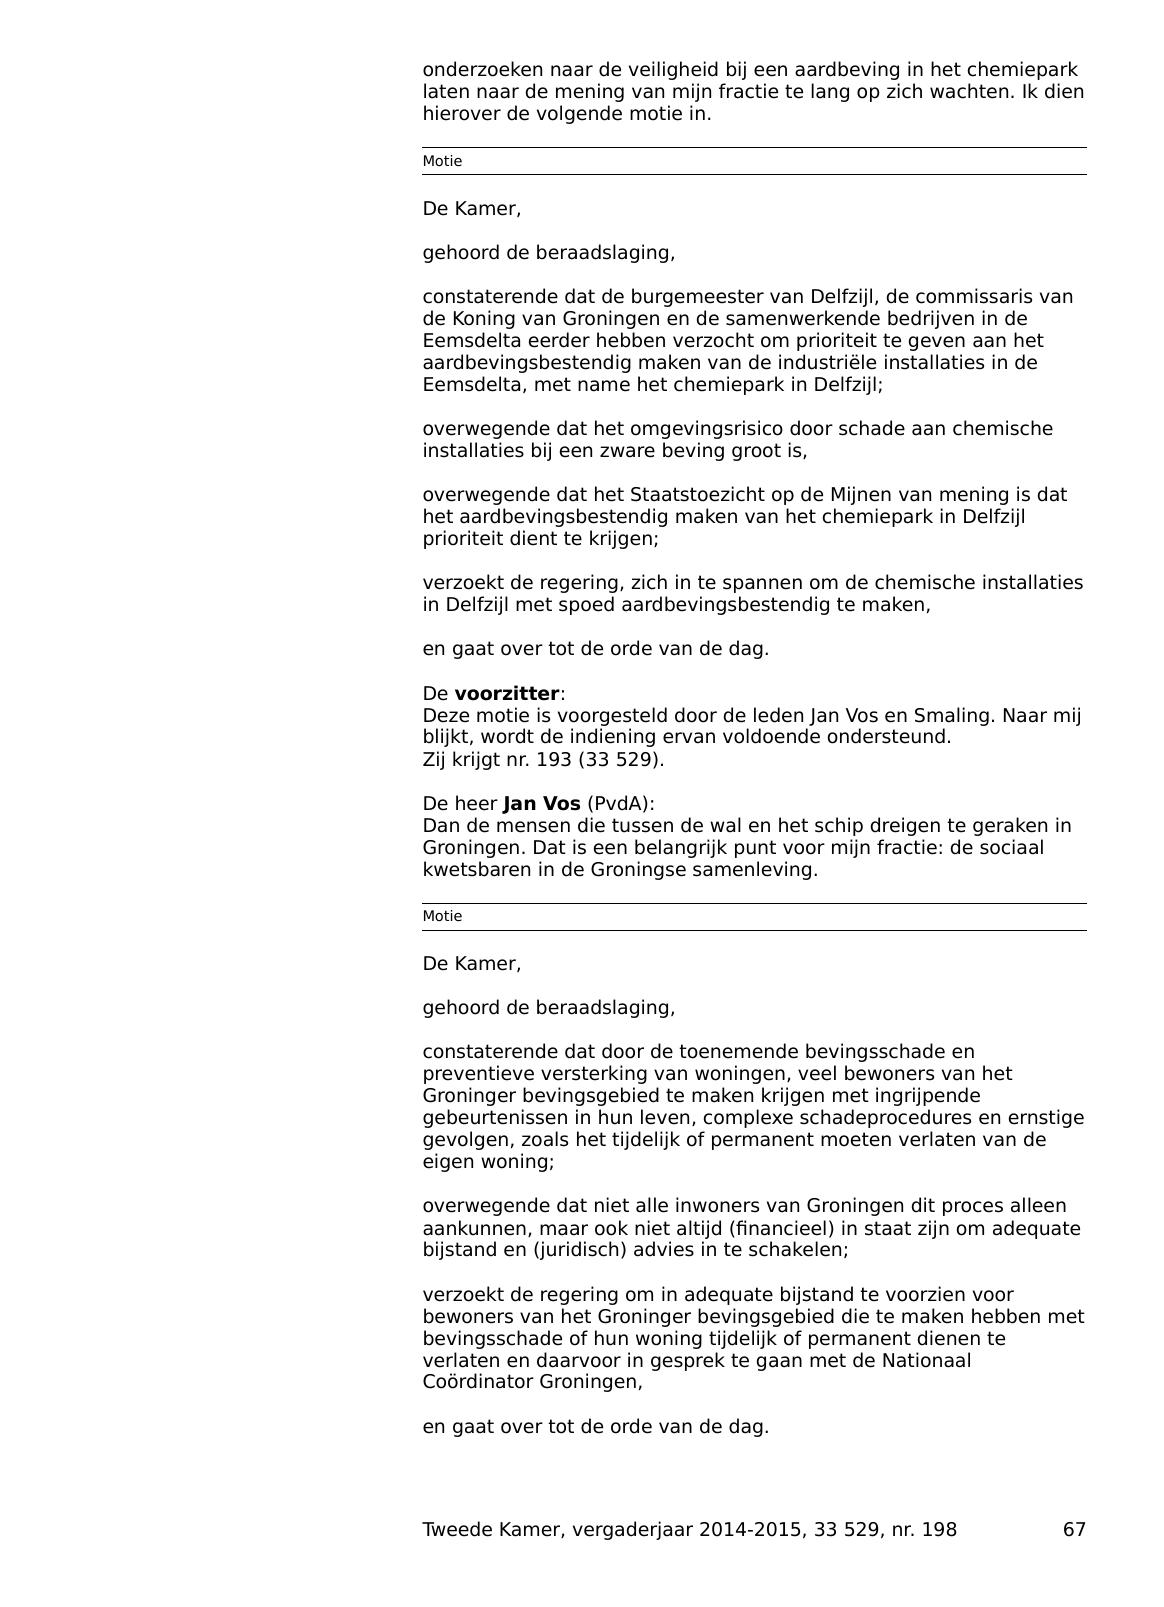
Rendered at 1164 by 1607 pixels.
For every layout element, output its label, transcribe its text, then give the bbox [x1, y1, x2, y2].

text verzoekt de regering, zich in te spannen om de chemische installaties in Delfzijl met spoed aardbevingsbestendig te maken, [422, 572, 1087, 616]
text gehoord de beraadslaging, [422, 997, 1087, 1019]
text Dan de mensen die tussen de wal en het schip dreigen te geraken in Groningen. Dat is een belangrijk punt voor mijn fractie: de sociaal kwetsbaren in de Groningse samenleving. [422, 814, 1087, 881]
table_header Motie [422, 148, 1087, 174]
text Deze motie is voorgesteld door de leden Jan Vos en Smaling. Naar mij blijkt, wordt de indiening ervan voldoende ondersteund. [422, 704, 1087, 748]
text en gaat over tot de orde van de dag. [422, 1416, 1087, 1438]
text en gaat over tot de orde van de dag. [422, 638, 1087, 660]
text onderzoeken naar de veiligheid bij een aardbeving in het chemiepark laten naar de mening van mijn fractie te lang op zich wachten. Ik dien hierover de volgende motie in. [422, 59, 1087, 125]
text De Kamer, [422, 953, 1087, 975]
text De heer Jan Vos (PvdA): [422, 793, 1087, 814]
table_header Motie [422, 904, 1087, 930]
text overwegende dat niet alle inwoners van Groningen dit proces alleen aankunnen, maar ook niet altijd (financieel) in staat zijn om adequate bijstand en (juridisch) advies in te schakelen; [422, 1195, 1087, 1261]
text constaterende dat de burgemeester van Delfzijl, de commissaris van de Koning van Groningen en de samenwerkende bedrijven in de Eemsdelta eerder hebben verzocht om prioriteit te geven aan het aardbevingsbestendig maken van de industriële installaties in de Eemsdelta, met name het chemiepark in Delfzijl; [422, 286, 1087, 396]
text overwegende dat het Staatstoezicht op de Mijnen van mening is dat het aardbevingsbestendig maken van het chemiepark in Delfzijl prioriteit dient te krijgen; [422, 484, 1087, 550]
text constaterende dat door de toenemende bevingsschade en preventieve versterking van woningen, veel bewoners van het Groninger bevingsgebied te maken krijgen met ingrijpende gebeurtenissen in hun leven, complexe schadeprocedures en ernstige gevolgen, zoals het tijdelijk of permanent moeten verlaten van de eigen woning; [422, 1041, 1087, 1173]
text De Kamer, [422, 197, 1087, 219]
text gehoord de beraadslaging, [422, 242, 1087, 264]
text Zij krijgt nr. 193 (33 529). [422, 748, 1087, 770]
text De voorzitter: [422, 682, 1087, 704]
text verzoekt de regering om in adequate bijstand te voorzien voor bewoners van het Groninger bevingsgebied die te maken hebben met bevingsschade of hun woning tijdelijk of permanent dienen te verlaten en daarvoor in gesprek te gaan met de Nationaal Coördinator Groningen, [422, 1283, 1087, 1393]
text overwegende dat het omgevingsrisico door schade aan chemische installaties bij een zware beving groot is, [422, 418, 1087, 462]
